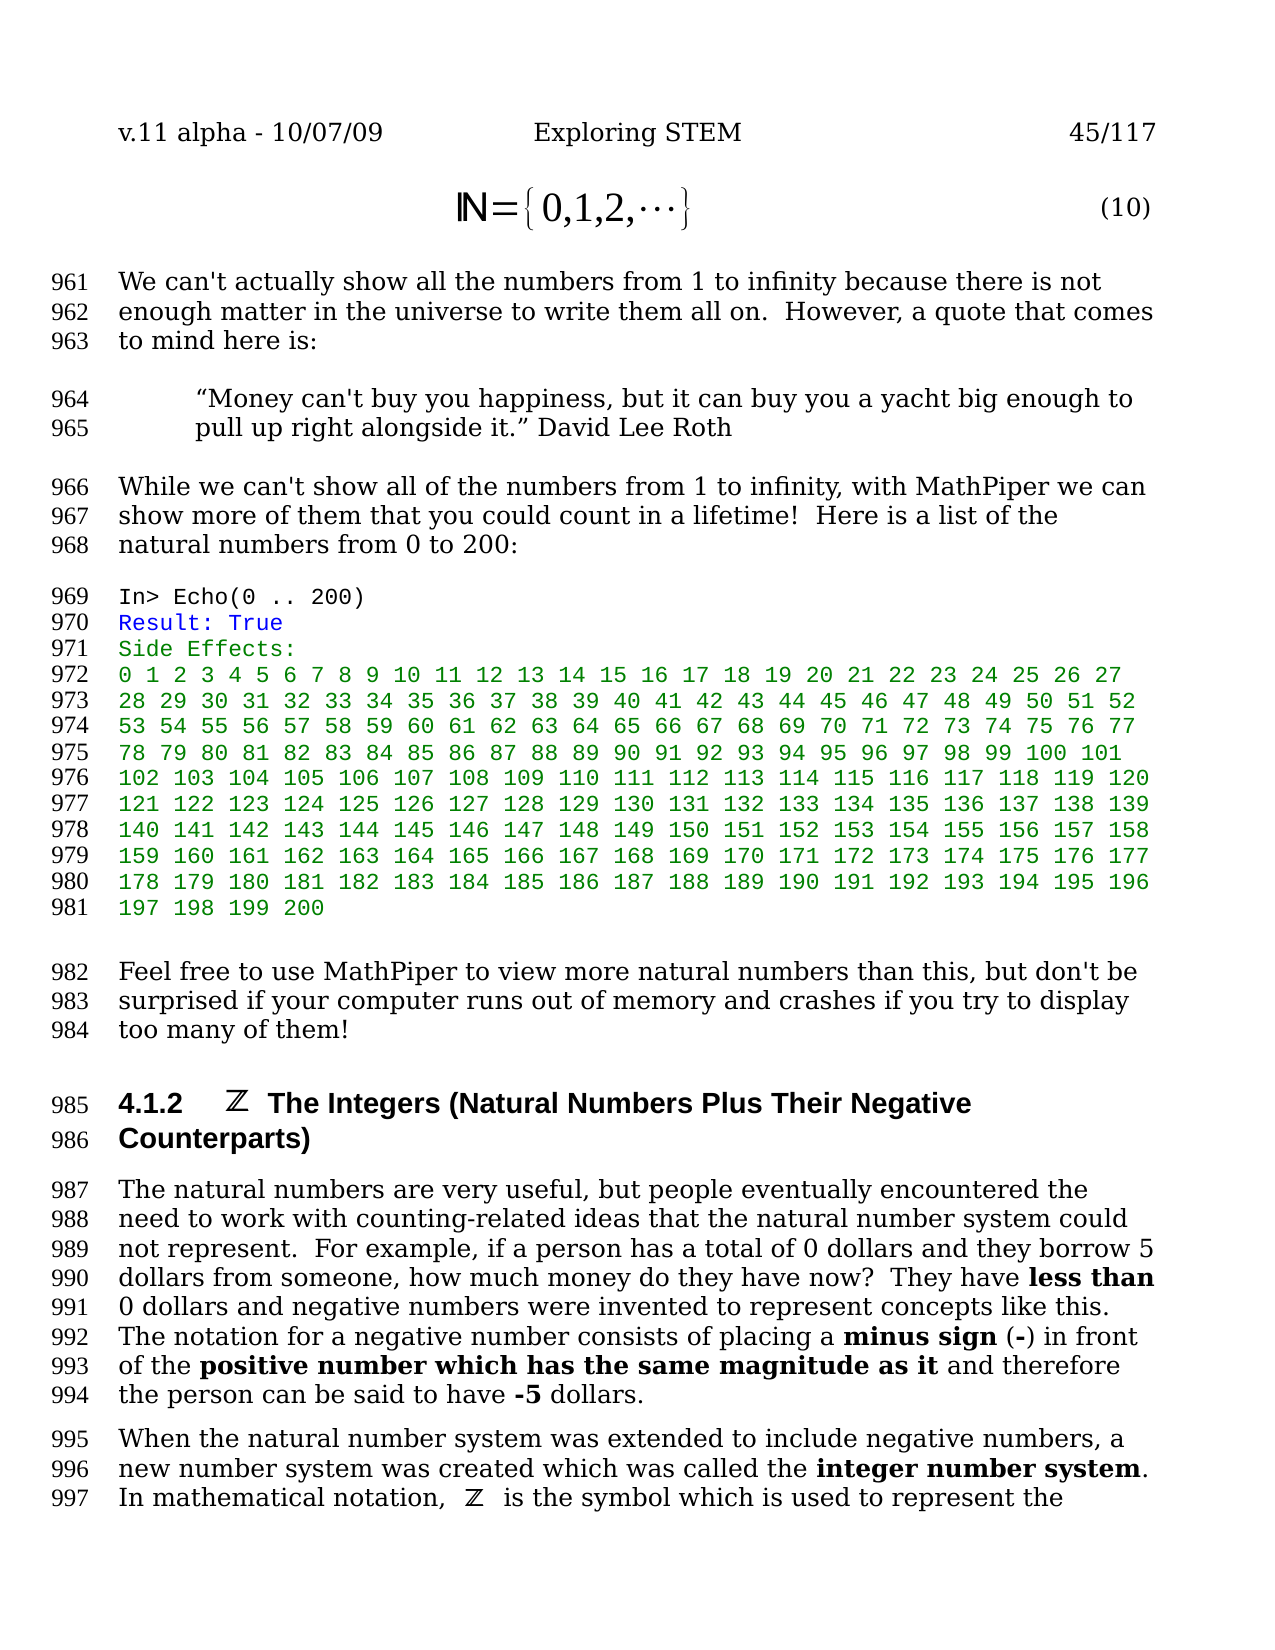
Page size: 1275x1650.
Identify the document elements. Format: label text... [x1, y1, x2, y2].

text While we can't show all of the numbers from 1 to infinity, with MathPiper we can show more of them that you could count in a lifetime! Here is a list of the natural numbers from 0 to 200: [118, 472, 1157, 559]
text In> Echo(0 .. 200) [118, 585, 1157, 611]
subtitle The Integers (Natural Numbers Plus Their Negative Counterparts) [118, 1084, 1157, 1154]
text 0 1 2 3 4 5 6 7 8 9 10 11 12 13 14 15 16 17 18 19 20 21 22 23 24 25 26 27 28 29 30 31 32 33 34 35 36 37 38 39 40 41 42 43 44 45 46 47 48 49 50 51 52 53 54 55 56 57 58 59 60 61 62 63 64 65 66 67 68 69 70 71 72 73 74 75 76 77 78 79 80 81 82 83 84 85 86 87 88 89 90 91 92 93 94 95 96 97 98 99 100 101 102 103 104 105 106 107 108 109 110 111 112 113 114 115 116 117 118 119 120 121 122 123 124 125 126 127 128 129 130 131 132 133 134 135 136 137 138 139 140 141 142 143 144 145 146 147 148 149 150 151 152 153 154 155 156 157 158 159 160 161 162 163 164 165 166 167 168 169 170 171 172 173 174 175 176 177 178 179 180 181 182 183 184 185 186 187 188 189 190 191 192 193 194 195 196 197 198 199 200 [118, 663, 1157, 922]
text When the natural number system was extended to include negative numbers, a new number system was created which was called the integer number system. In mathematical notation,is the symbol which is used to represent the [118, 1425, 1157, 1513]
text Side Effects: [118, 637, 1157, 663]
text Feel free to use MathPiper to view more natural numbers than this, but don't be surprised if your computer runs out of memory and crashes if you try to display too many of them! [118, 957, 1157, 1045]
text The natural numbers are very useful, but people eventually encountered the need to work with counting-related ideas that the natural number system could not represent. For example, if a person has a total of 0 dollars and they borrow 5 dollars from someone, how much money do they have now? They have less than 0 dollars and negative numbers were invented to represent concepts like this. The notation for a negative number consists of placing a minus sign (-) in front of the positive number which has the same magnitude as it and therefore the person can be said to have -5 dollars. [118, 1176, 1157, 1410]
text “Money can't buy you happiness, but it can buy you a yacht big enough to pull up right alongside it.” David Lee Roth [195, 384, 1157, 443]
text Result: True [118, 611, 1157, 637]
table_header [118, 177, 1041, 238]
text We can't actually show all the numbers from 1 to infinity because there is not enough matter in the universe to write them all on. However, a quote that comes to mind here is: [118, 268, 1157, 355]
table_header (10) [1041, 177, 1157, 238]
